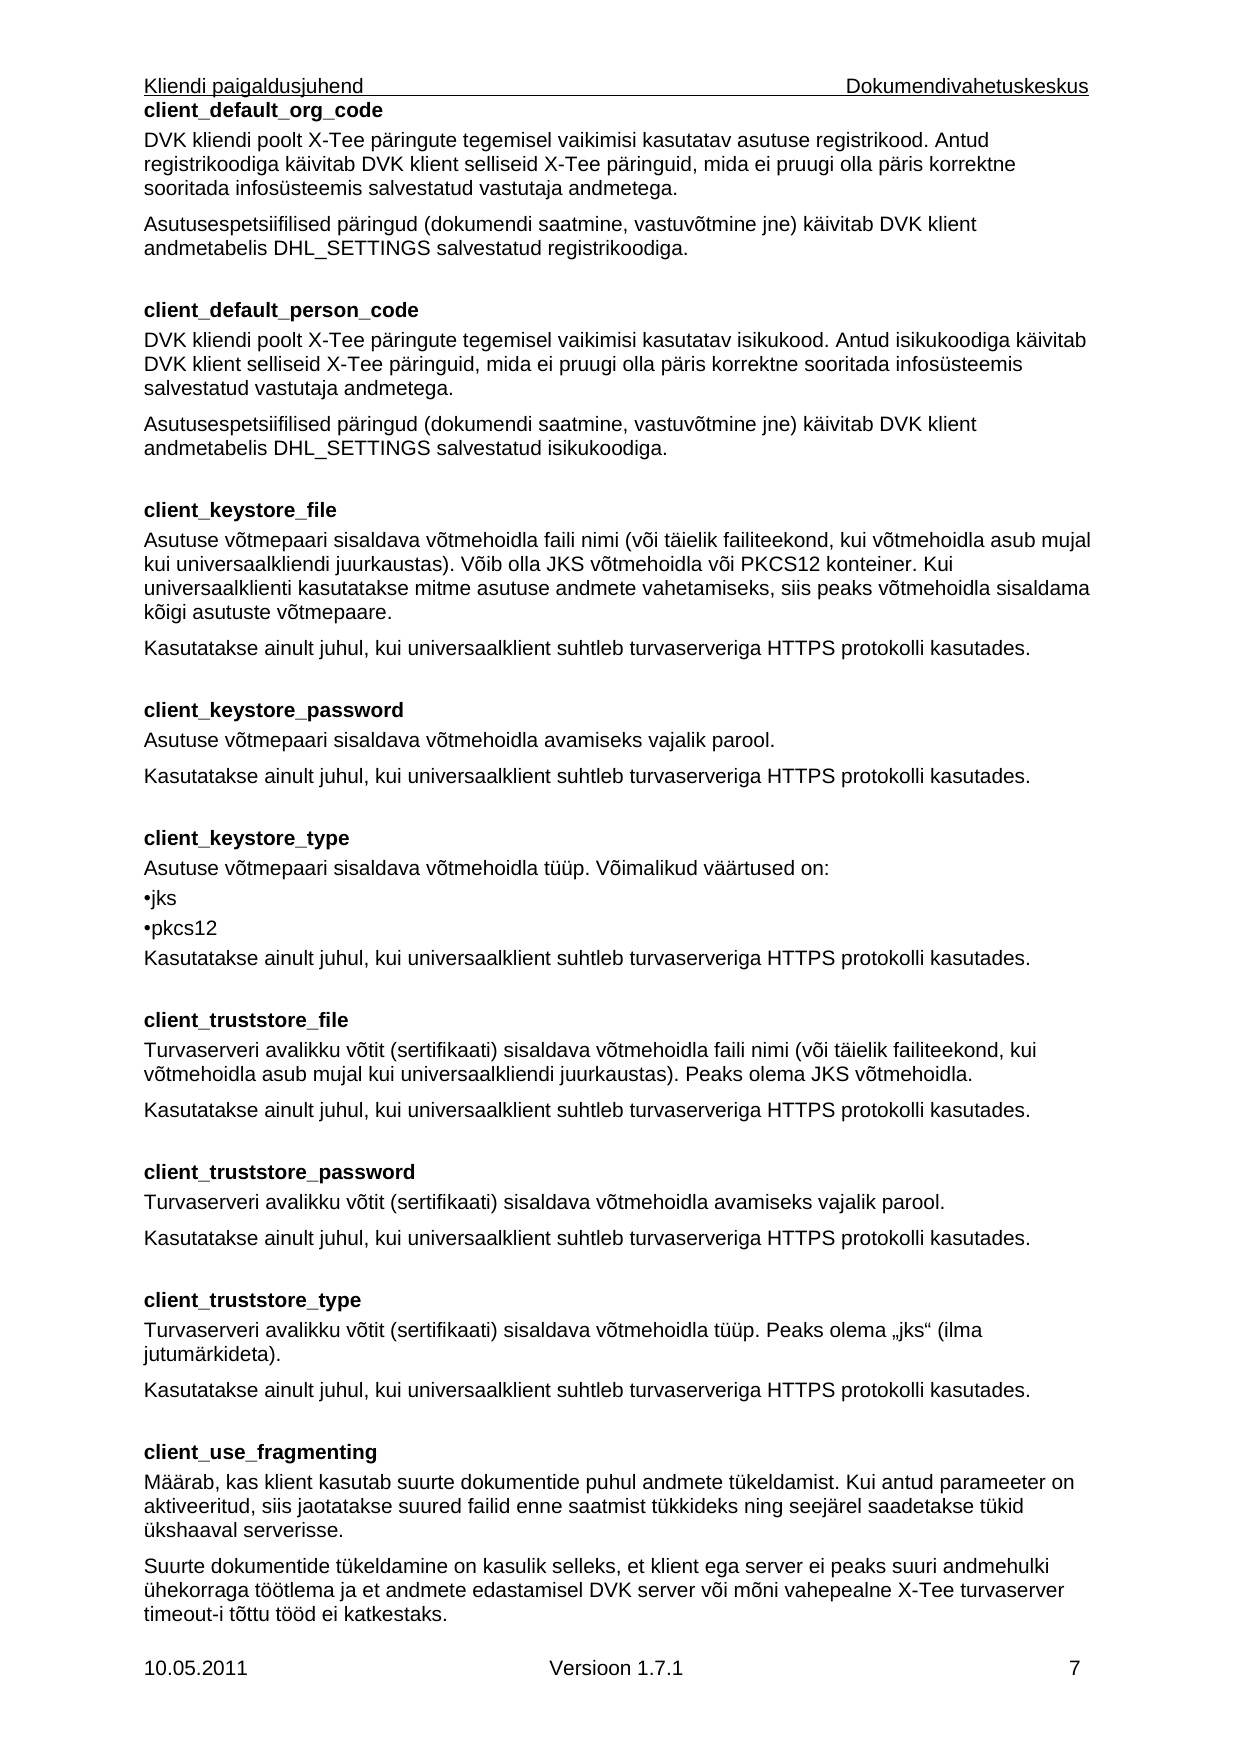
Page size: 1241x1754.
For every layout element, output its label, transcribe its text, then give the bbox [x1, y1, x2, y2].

text client_truststore_file [144, 1007, 1092, 1031]
text client_default_org_code [144, 98, 1092, 122]
text Määrab, kas klient kasutab suurte dokumentide puhul andmete tükeldamist. Kui antud parameeter on aktiveeritud, siis jaotatakse suured failid enne saatmist tükkideks ning seejärel saadetakse tükid ükshaaval serverisse. [144, 1470, 1092, 1542]
text Kasutatakse ainult juhul, kui universaalklient suhtleb turvaserveriga HTTPS protokolli kasutades. [144, 636, 1092, 660]
list jks [144, 886, 1092, 910]
list pkcs12 [144, 916, 1092, 940]
text Kasutatakse ainult juhul, kui universaalklient suhtleb turvaserveriga HTTPS protokolli kasutades. [144, 1226, 1092, 1250]
text Turvaserveri avalikku võtit (sertifikaati) sisaldava võtmehoidla faili nimi (või täielik failiteekond, kui võtmehoidla asub mujal kui universaalkliendi juurkaustas). Peaks olema JKS võtmehoidla. [144, 1038, 1092, 1086]
text client_truststore_password [144, 1159, 1092, 1183]
text Kasutatakse ainult juhul, kui universaalklient suhtleb turvaserveriga HTTPS protokolli kasutades. [144, 946, 1092, 970]
text Kasutatakse ainult juhul, kui universaalklient suhtleb turvaserveriga HTTPS protokolli kasutades. [144, 1098, 1092, 1122]
text Turvaserveri avalikku võtit (sertifikaati) sisaldava võtmehoidla avamiseks vajalik parool. [144, 1190, 1092, 1214]
text client_use_fragmenting [144, 1440, 1092, 1464]
text client_keystore_file [144, 498, 1092, 522]
text Suurte dokumentide tükeldamine on kasulik selleks, et klient ega server ei peaks suuri andmehulki ühekorraga töötlema ja et andmete edastamisel DVK server või mõni vahepealne X-Tee turvaserver timeout-i tõttu tööd ei katkestaks. [144, 1554, 1092, 1626]
text Asutuse võtmepaari sisaldava võtmehoidla tüüp. Võimalikud väärtused on: [144, 856, 1092, 880]
text client_keystore_password [144, 698, 1092, 722]
text Kasutatakse ainult juhul, kui universaalklient suhtleb turvaserveriga HTTPS protokolli kasutades. [144, 764, 1092, 788]
text DVK kliendi poolt X-Tee päringute tegemisel vaikimisi kasutatav asutuse registrikood. Antud registrikoodiga käivitab DVK klient selliseid X-Tee päringuid, mida ei pruugi olla päris korrektne sooritada infosüsteemis salvestatud vastutaja andmetega. [144, 128, 1092, 200]
text Asutusespetsiifilised päringud (dokumendi saatmine, vastuvõtmine jne) käivitab DVK klient andmetabelis DHL_SETTINGS salvestatud registrikoodiga. [144, 212, 1092, 260]
text client_truststore_type [144, 1288, 1092, 1312]
text client_keystore_type [144, 826, 1092, 850]
text Asutusespetsiifilised päringud (dokumendi saatmine, vastuvõtmine jne) käivitab DVK klient andmetabelis DHL_SETTINGS salvestatud isikukoodiga. [144, 412, 1092, 460]
text Kasutatakse ainult juhul, kui universaalklient suhtleb turvaserveriga HTTPS protokolli kasutades. [144, 1378, 1092, 1402]
text DVK kliendi poolt X-Tee päringute tegemisel vaikimisi kasutatav isikukood. Antud isikukoodiga käivitab DVK klient selliseid X-Tee päringuid, mida ei pruugi olla päris korrektne sooritada infosüsteemis salvestatud vastutaja andmetega. [144, 328, 1092, 400]
text Asutuse võtmepaari sisaldava võtmehoidla faili nimi (või täielik failiteekond, kui võtmehoidla asub mujal kui universaalkliendi juurkaustas). Võib olla JKS võtmehoidla või PKCS12 konteiner. Kui universaalklienti kasutatakse mitme asutuse andmete vahetamiseks, siis peaks võtmehoidla sisaldama kõigi asutuste võtmepaare. [144, 528, 1092, 624]
text Turvaserveri avalikku võtit (sertifikaati) sisaldava võtmehoidla tüüp. Peaks olema „jks“ (ilma jutumärkideta). [144, 1318, 1092, 1366]
text client_default_person_code [144, 298, 1092, 322]
text Asutuse võtmepaari sisaldava võtmehoidla avamiseks vajalik parool. [144, 728, 1092, 752]
